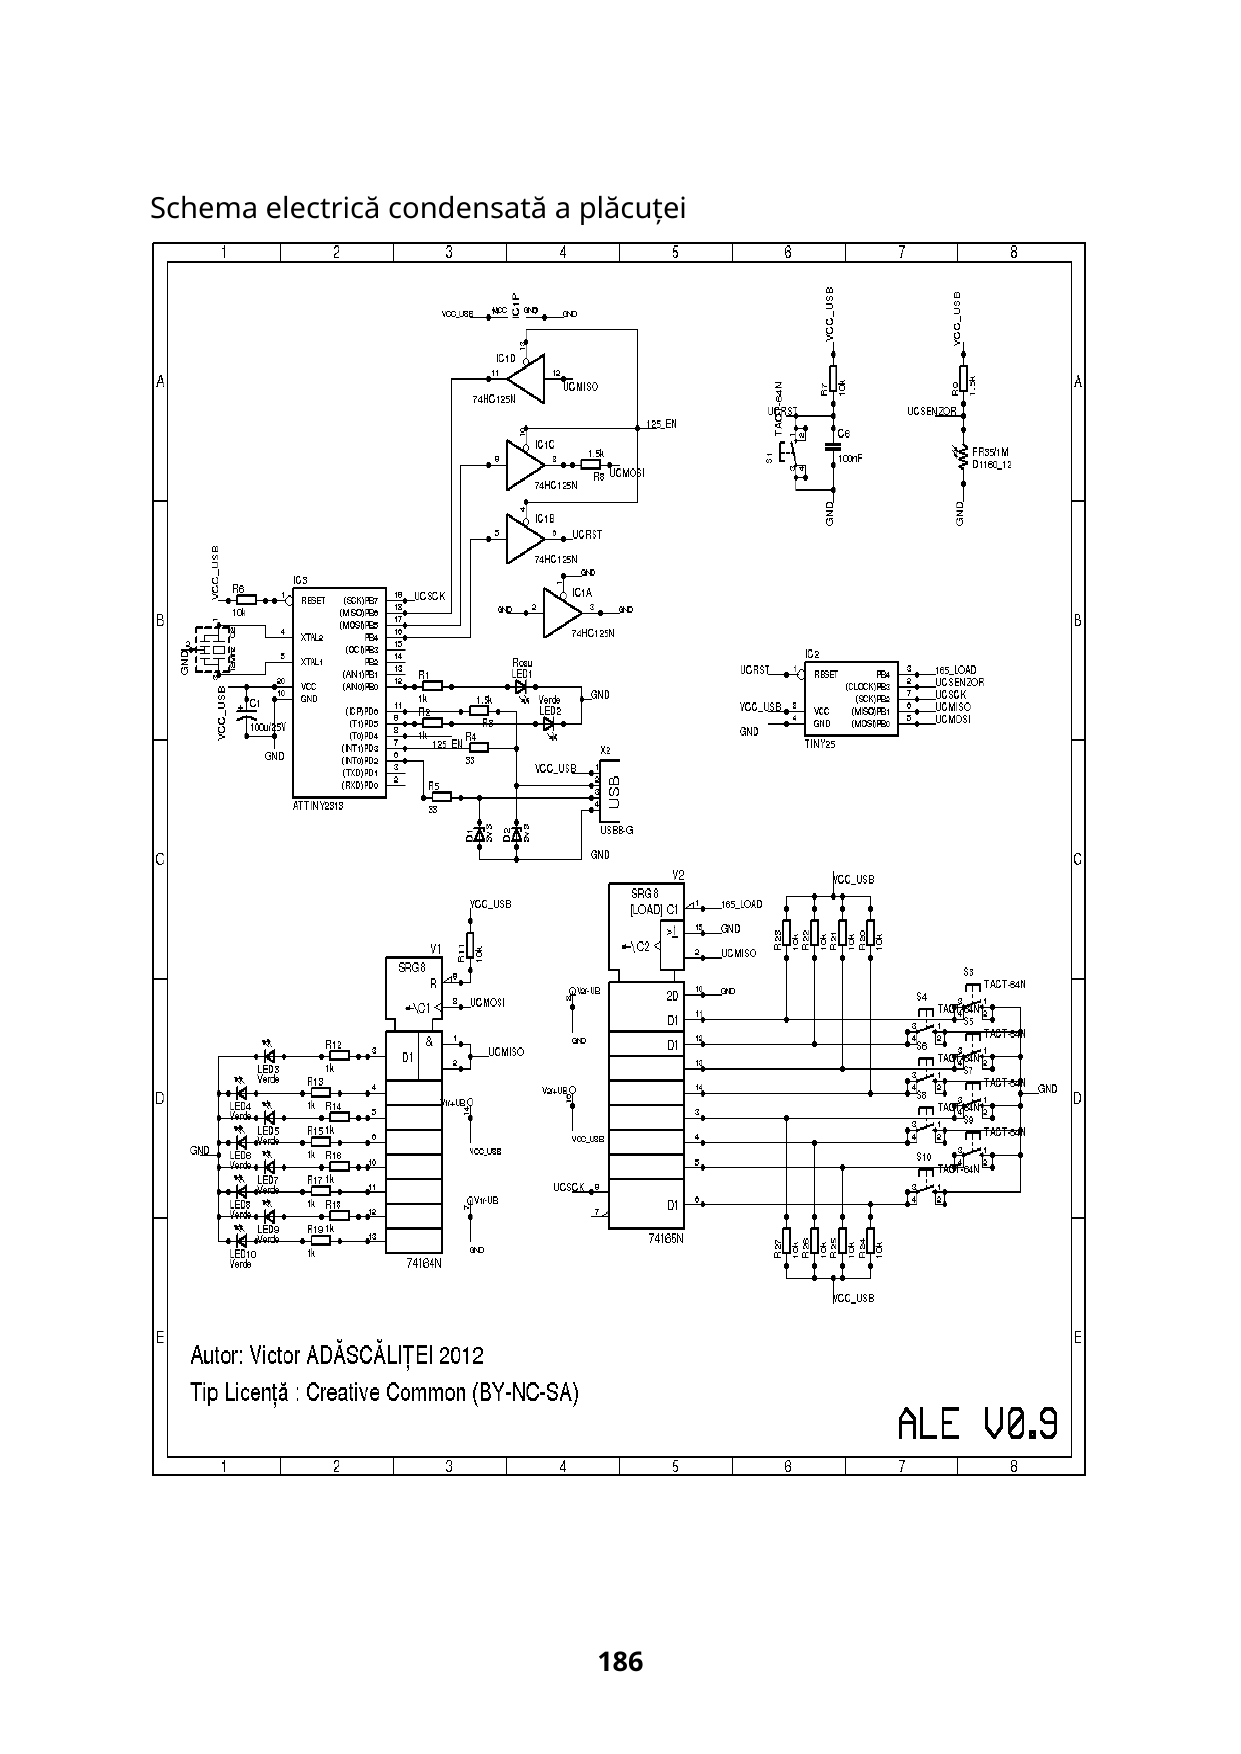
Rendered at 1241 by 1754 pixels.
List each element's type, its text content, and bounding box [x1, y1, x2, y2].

subtitle Schema electrică condensată a plăcuței [150, 187, 1091, 227]
picture [150, 241, 1091, 1479]
